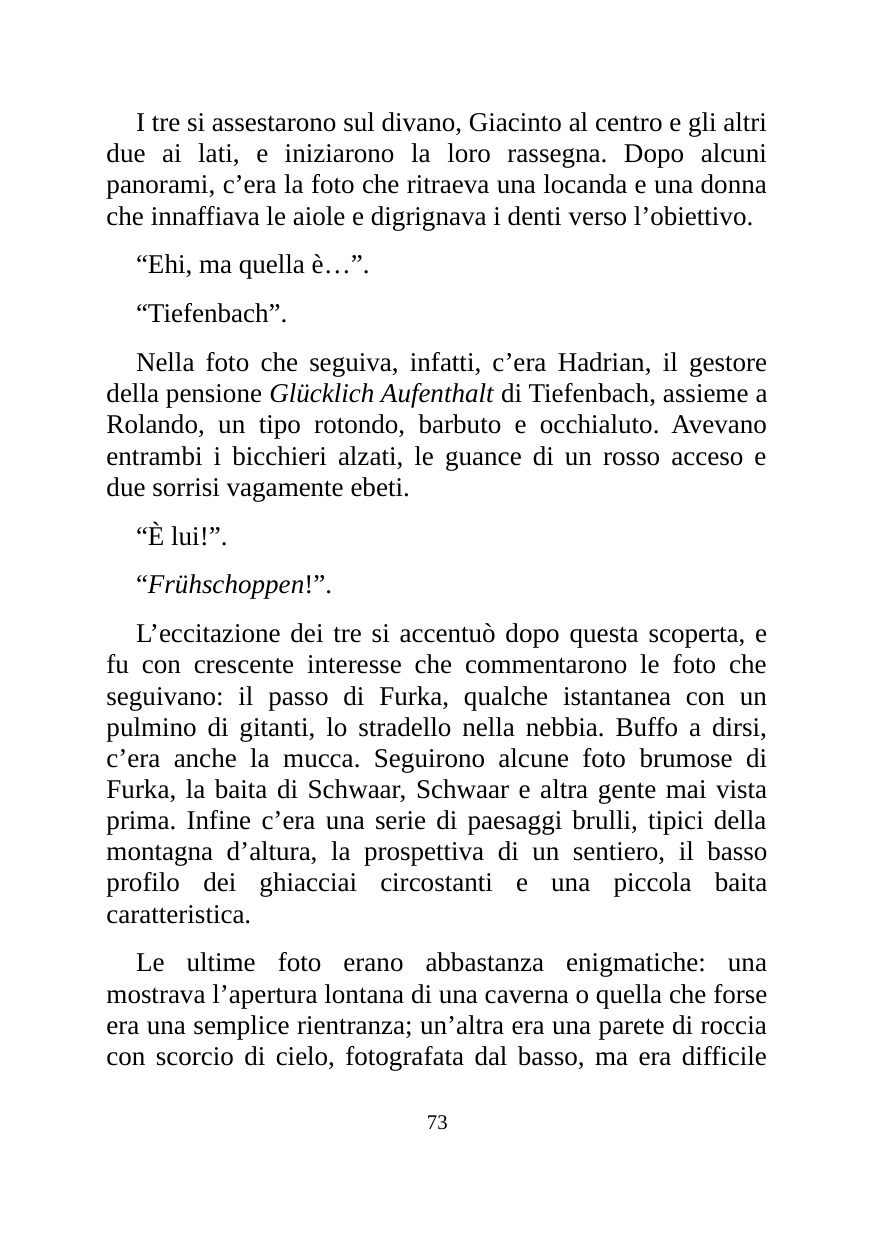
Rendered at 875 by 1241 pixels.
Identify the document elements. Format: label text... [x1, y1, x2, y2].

text “Tiefenbach”. [106, 297, 768, 328]
text “Frühschoppen!”. [106, 568, 768, 600]
text “Ehi, ma quella è…”. [106, 248, 768, 280]
text Nella foto che seguiva, infatti, c’era Hadrian, il gestore della pensione Glücklich Aufenthalt di Tiefenbach, assieme a Rolando, un tipo rotondo, barbuto e occhialuto. Avevano entrambi i bicchieri alzati, le guance di un rosso acceso e due sorrisi vagamente ebeti. [106, 346, 768, 502]
text L’eccitazione dei tre si accentuò dopo questa scoperta, e fu con crescente interesse che commentarono le foto che seguivano: il passo di Furka, qualche istantanea con un pulmino di gitanti, lo stradello nella nebbia. Buffo a dirsi, c’era anche la mucca. Seguirono alcune foto brumose di Furka, la baita di Schwaar, Schwaar e altra gente mai vista prima. Infine c’era una serie di paesaggi brulli, tipici della montagna d’altura, la prospettiva di un sentiero, il basso profilo dei ghiacciai circostanti e una piccola baita caratteristica. [106, 617, 768, 929]
text “È lui!”. [106, 520, 768, 551]
text Le ultime foto erano abbastanza enigmatiche: una mostrava l’apertura lontana di una caverna o quella che forse era una semplice rientranza; un’altra era una parete di roccia con scorcio di cielo, fotografata dal basso, ma era difficile [106, 947, 768, 1071]
text I tre si assestarono sul divano, Giacinto al centro e gli altri due ai lati, e iniziarono la loro rassegna. Dopo alcuni panorami, c’era la foto che ritraeva una locanda e una donna che innaffiava le aiole e digrignava i denti verso l’obiettivo. [106, 106, 768, 231]
